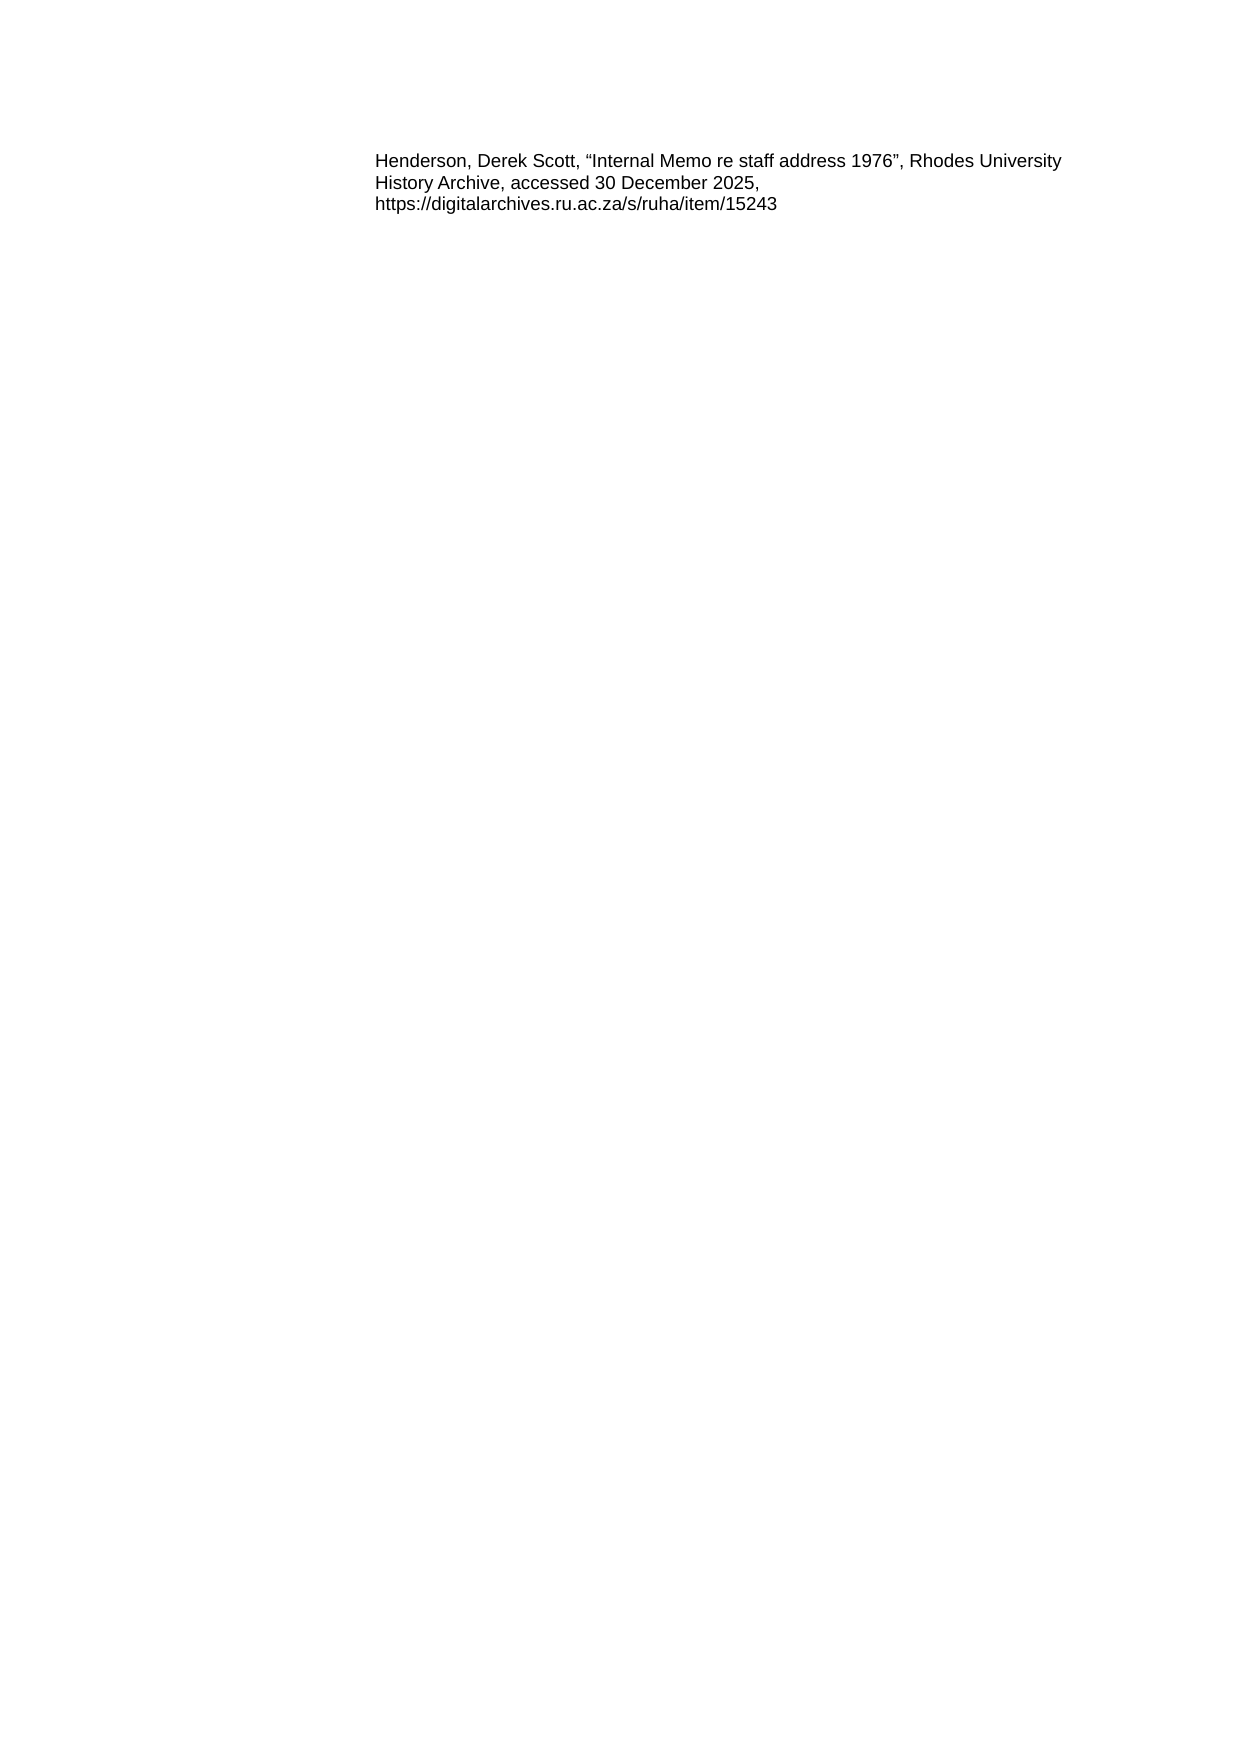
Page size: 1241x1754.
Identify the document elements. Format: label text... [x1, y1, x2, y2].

text Henderson, Derek Scott, “Internal Memo re staff address 1976”, Rhodes University History Archive, accessed 30 December 2025, https://digitalarchives.ru.ac.za/s/ruha/item/15243 [375, 150, 1090, 215]
